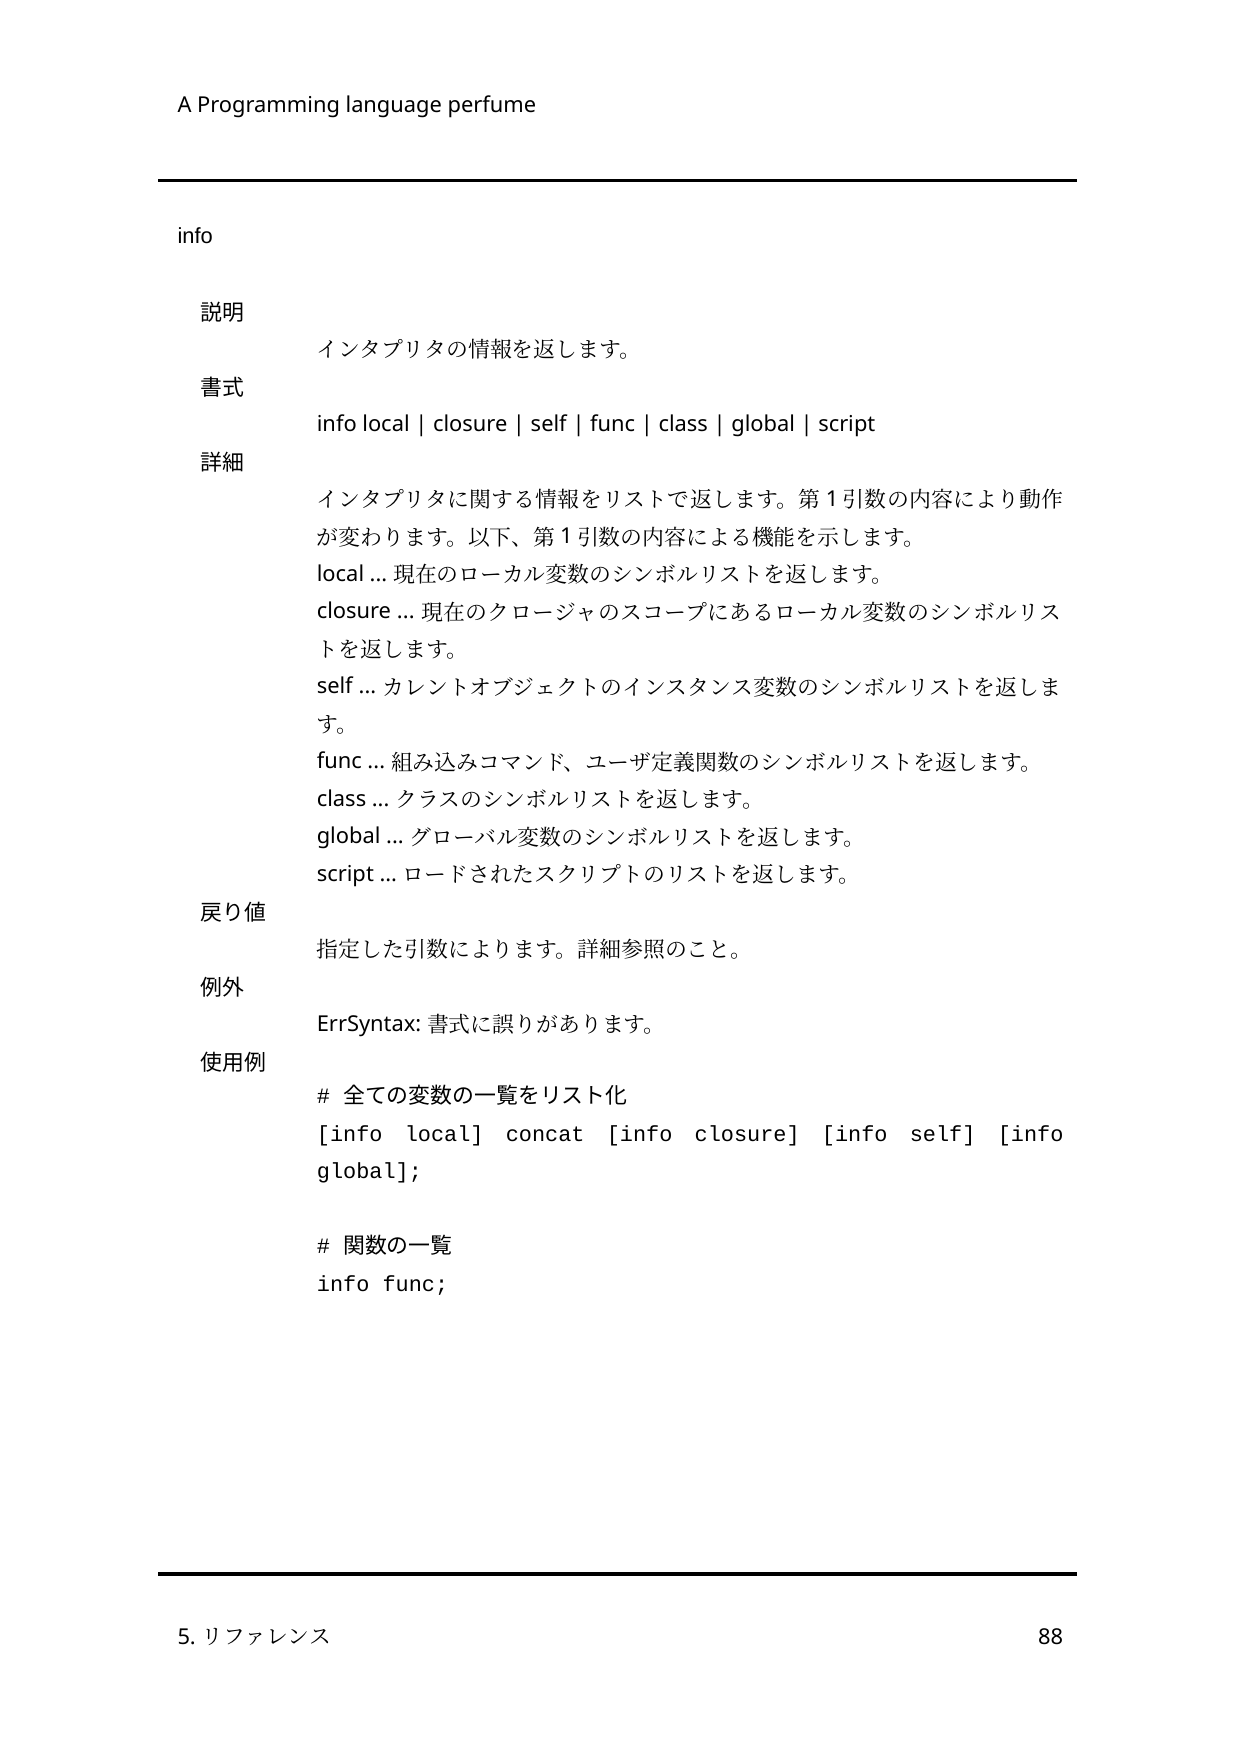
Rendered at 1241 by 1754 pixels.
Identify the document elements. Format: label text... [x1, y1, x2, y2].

table_header インタプリタの情報を返します。 [317, 292, 1063, 367]
table_cell # 全ての変数の一覧をリスト化 [info local] concat [info closure] [info self] [info global]; # 関数の一覧 info func; [317, 1042, 1063, 1304]
subtitle info [177, 217, 1063, 254]
table_cell 例外 [200, 967, 317, 1042]
table_cell 使用例 [200, 1042, 317, 1304]
table_cell info local | closure | self | func | class | global | script [317, 367, 1063, 442]
table_cell 書式 [200, 367, 317, 442]
table_cell 詳細 [200, 442, 317, 892]
table_cell インタプリタに関する情報をリストで返します。第1引数の内容により動作が変わります。以下、第1引数の内容による機能を示します。 local ... 現在のローカル変数のシンボルリストを返します。 closure ... 現在のクロージャのスコープにあるローカル変数のシンボルリストを返します。 self ... カレントオブジェクトのインスタンス変数のシンボルリストを返します。 func ... 組み込みコマンド、ユーザ定義関数のシンボルリストを返します。 class ... クラスのシンボルリストを返します。 global ... グローバル変数のシンボルリストを返します。 script ... ロードされたスクリプトのリストを返します。 [317, 442, 1063, 892]
table_cell ErrSyntax: 書式に誤りがあります。 [317, 967, 1063, 1042]
table_cell 戻り値 [200, 892, 317, 967]
table_cell 指定した引数によります。詳細参照のこと。 [317, 892, 1063, 967]
table_header 説明 [200, 292, 317, 367]
